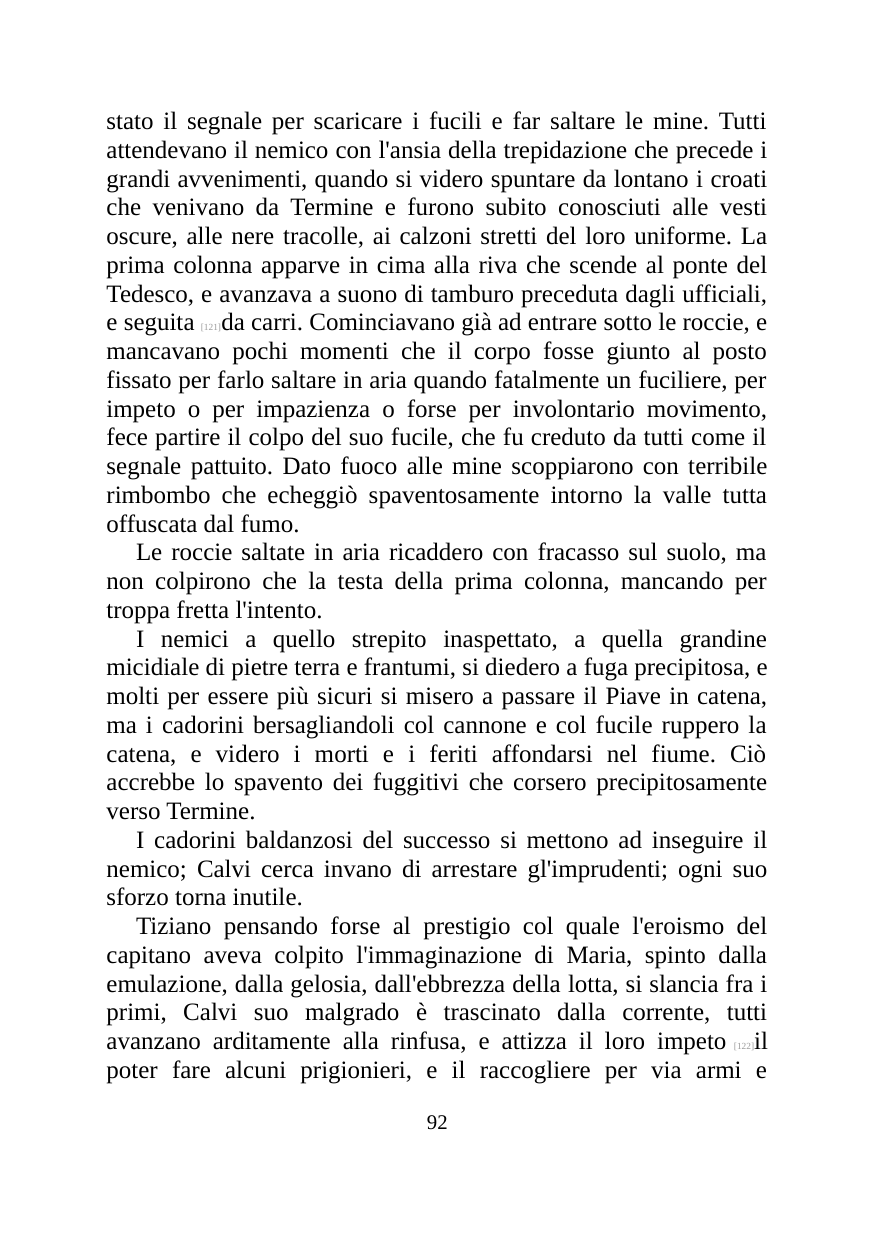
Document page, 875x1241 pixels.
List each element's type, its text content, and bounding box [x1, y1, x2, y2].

text I nemici a quello strepito inaspettato, a quella grandine micidiale di pietre terra e frantumi, si diedero a fuga precipitosa, e molti per essere più sicuri si misero a passare il Piave in catena, ma i cadorini bersagliandoli col cannone e col fucile ruppero la catena, e videro i morti e i feriti affondarsi nel fiume. Ciò accrebbe lo spavento dei fuggitivi che corsero precipitosamente verso Termine. [106, 624, 768, 825]
text Tiziano pensando forse al prestigio col quale l'eroismo del capitano aveva colpito l'immaginazione di Maria, spinto dalla emulazione, dalla gelosia, dall'ebbrezza della lotta, si slancia fra i primi, Calvi suo malgrado è trascinato dalla corrente, tutti avanzano arditamente alla rinfusa, e attizza il loro impeto [122]il poter fare alcuni prigionieri, e il raccogliere per via armi e [106, 911, 768, 1084]
text I cadorini baldanzosi del successo si mettono ad inseguire il nemico; Calvi cerca invano di arrestare gl'imprudenti; ogni suo sforzo torna inutile. [106, 825, 768, 911]
text Le roccie saltate in aria ricaddero con fracasso sul suolo, ma non colpirono che la testa della prima colonna, mancando per troppa fretta l'intento. [106, 537, 768, 624]
text stato il segnale per scaricare i fucili e far saltare le mine. Tutti attendevano il nemico con l'ansia della trepidazione che precede i grandi avvenimenti, quando si videro spuntare da lontano i croati che venivano da Termine e furono subito conosciuti alle vesti oscure, alle nere tracolle, ai calzoni stretti del loro uniforme. La prima colonna apparve in cima alla riva che scende al ponte del Tedesco, e avanzava a suono di tamburo preceduta dagli ufficiali, e seguita [121]da carri. Cominciavano già ad entrare sotto le roccie, e mancavano pochi momenti che il corpo fosse giunto al posto fissato per farlo saltare in aria quando fatalmente un fuciliere, per impeto o per impazienza o forse per involontario movimento, fece partire il colpo del suo fucile, che fu creduto da tutti come il segnale pattuito. Dato fuoco alle mine scoppiarono con terribile rimbombo che echeggiò spaventosamente intorno la valle tutta offuscata dal fumo. [106, 106, 768, 537]
